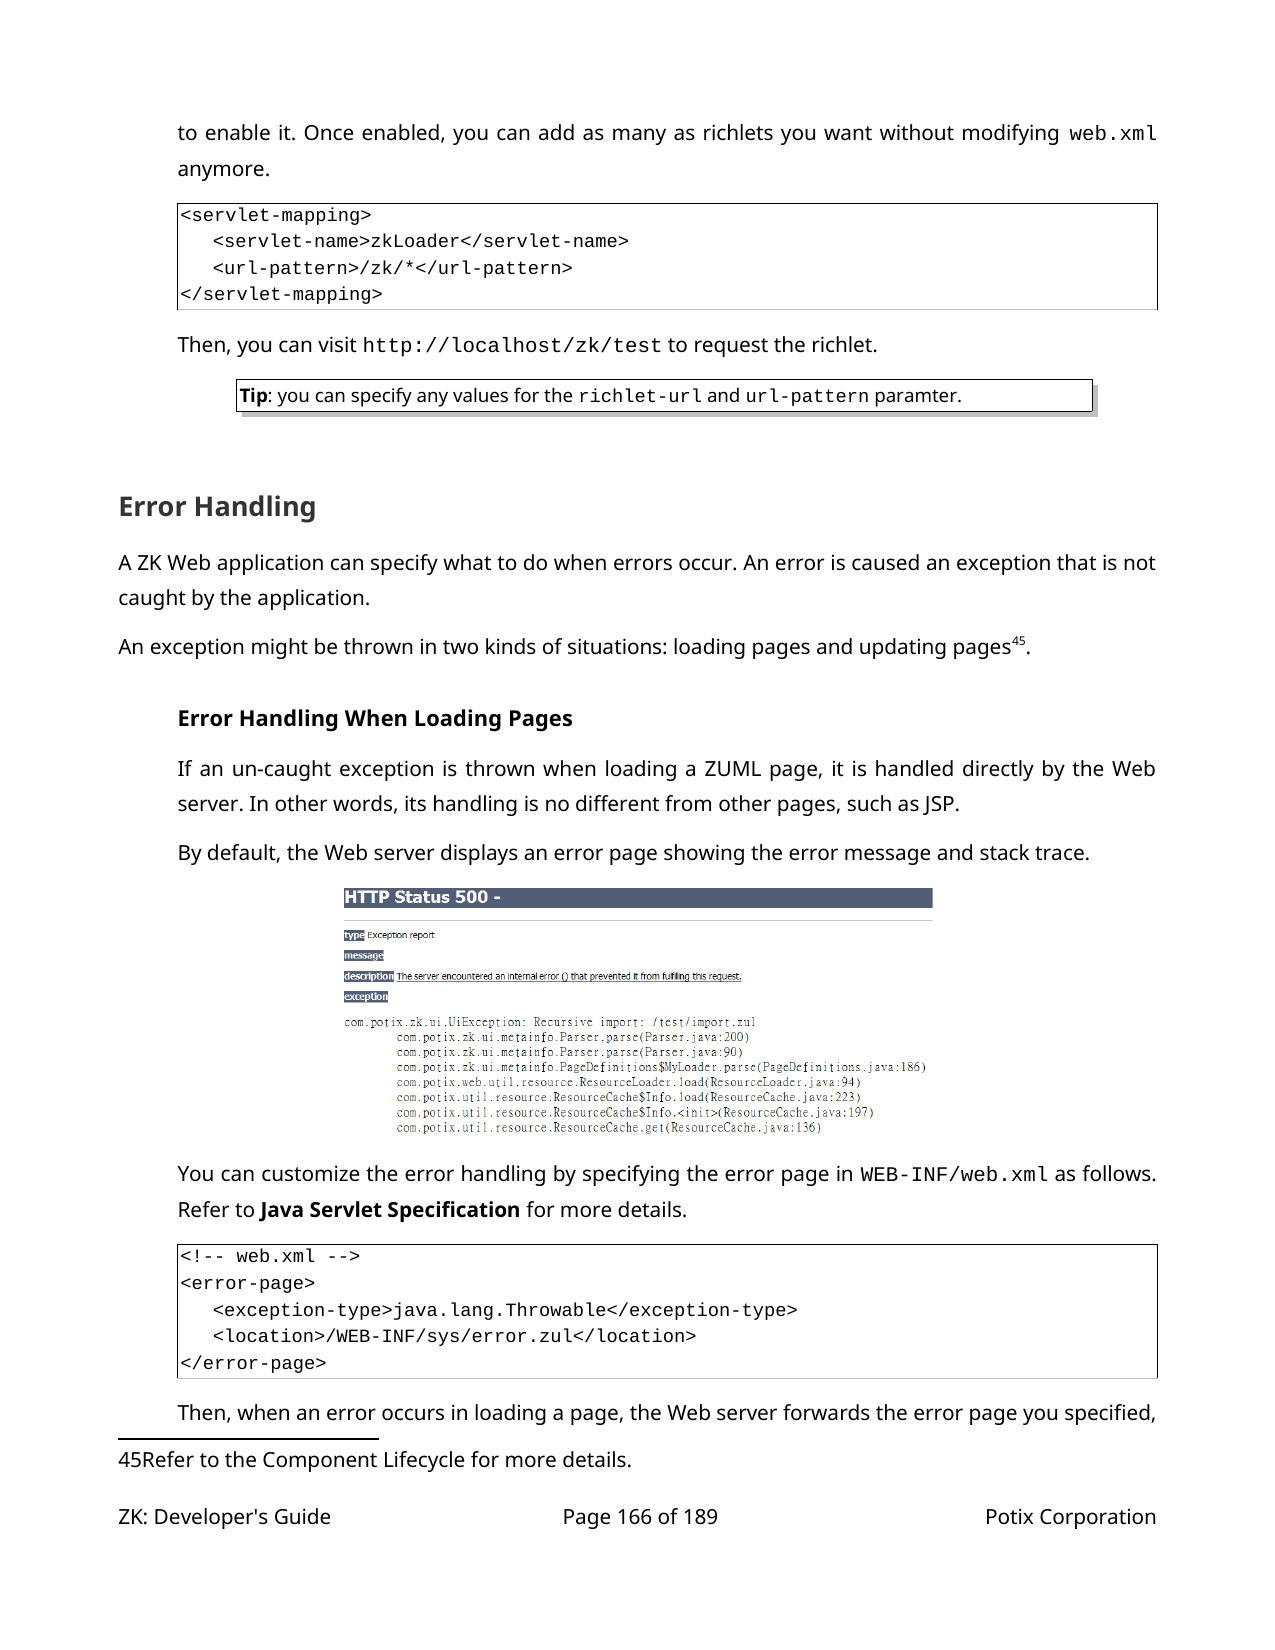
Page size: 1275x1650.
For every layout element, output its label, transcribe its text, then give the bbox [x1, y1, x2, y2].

text A ZK Web application can specify what to do when errors occur. An error is caused an exception that is not caught by the application. [118, 548, 1157, 612]
text Refer to the Component Lifecycle for more details. [118, 1445, 1157, 1473]
text <!-- web.xml --> [178, 1245, 1157, 1268]
subtitle Error Handling [118, 488, 1157, 524]
text You can customize the error handling by specifying the error page in WEB-INF/web.xml as follows. Refer to Java Servlet Specification for more details. [177, 1159, 1157, 1223]
text <servlet-mapping> <servlet-name>zkLoader</servlet-name> <url-pattern>/zk/*</url-pattern> </servlet-mapping> [178, 204, 1157, 309]
text Then, when an error occurs in loading a page, the Web server forwards the error page you specified, [177, 1398, 1157, 1427]
text to enable it. Once enabled, you can add as many as richlets you want without modifying web.xml anymore. [177, 118, 1157, 182]
text By default, the Web server displays an error page showing the error message and stack trace. [177, 838, 1157, 866]
picture [342, 883, 933, 1135]
text An exception might be thrown in two kinds of situations: loading pages and updating pages. [118, 632, 1157, 661]
subtitle Error Handling When Loading Pages [177, 703, 1157, 733]
text <error-page> <exception-type>java.lang.Throwable</exception-type> <location>/WEB-INF/sys/error.zul</location> </error-page> [178, 1271, 1157, 1378]
text If an un-caught exception is thrown when loading a ZUML page, it is handled directly by the Web server. In other words, its handling is no different from other pages, such as JSP. [177, 754, 1157, 817]
text Tip: you can specify any values for the richlet-url and url-pattern paramter. [237, 380, 1092, 411]
text Then, you can visit http://localhost/zk/test to request the richlet. [177, 330, 1157, 359]
